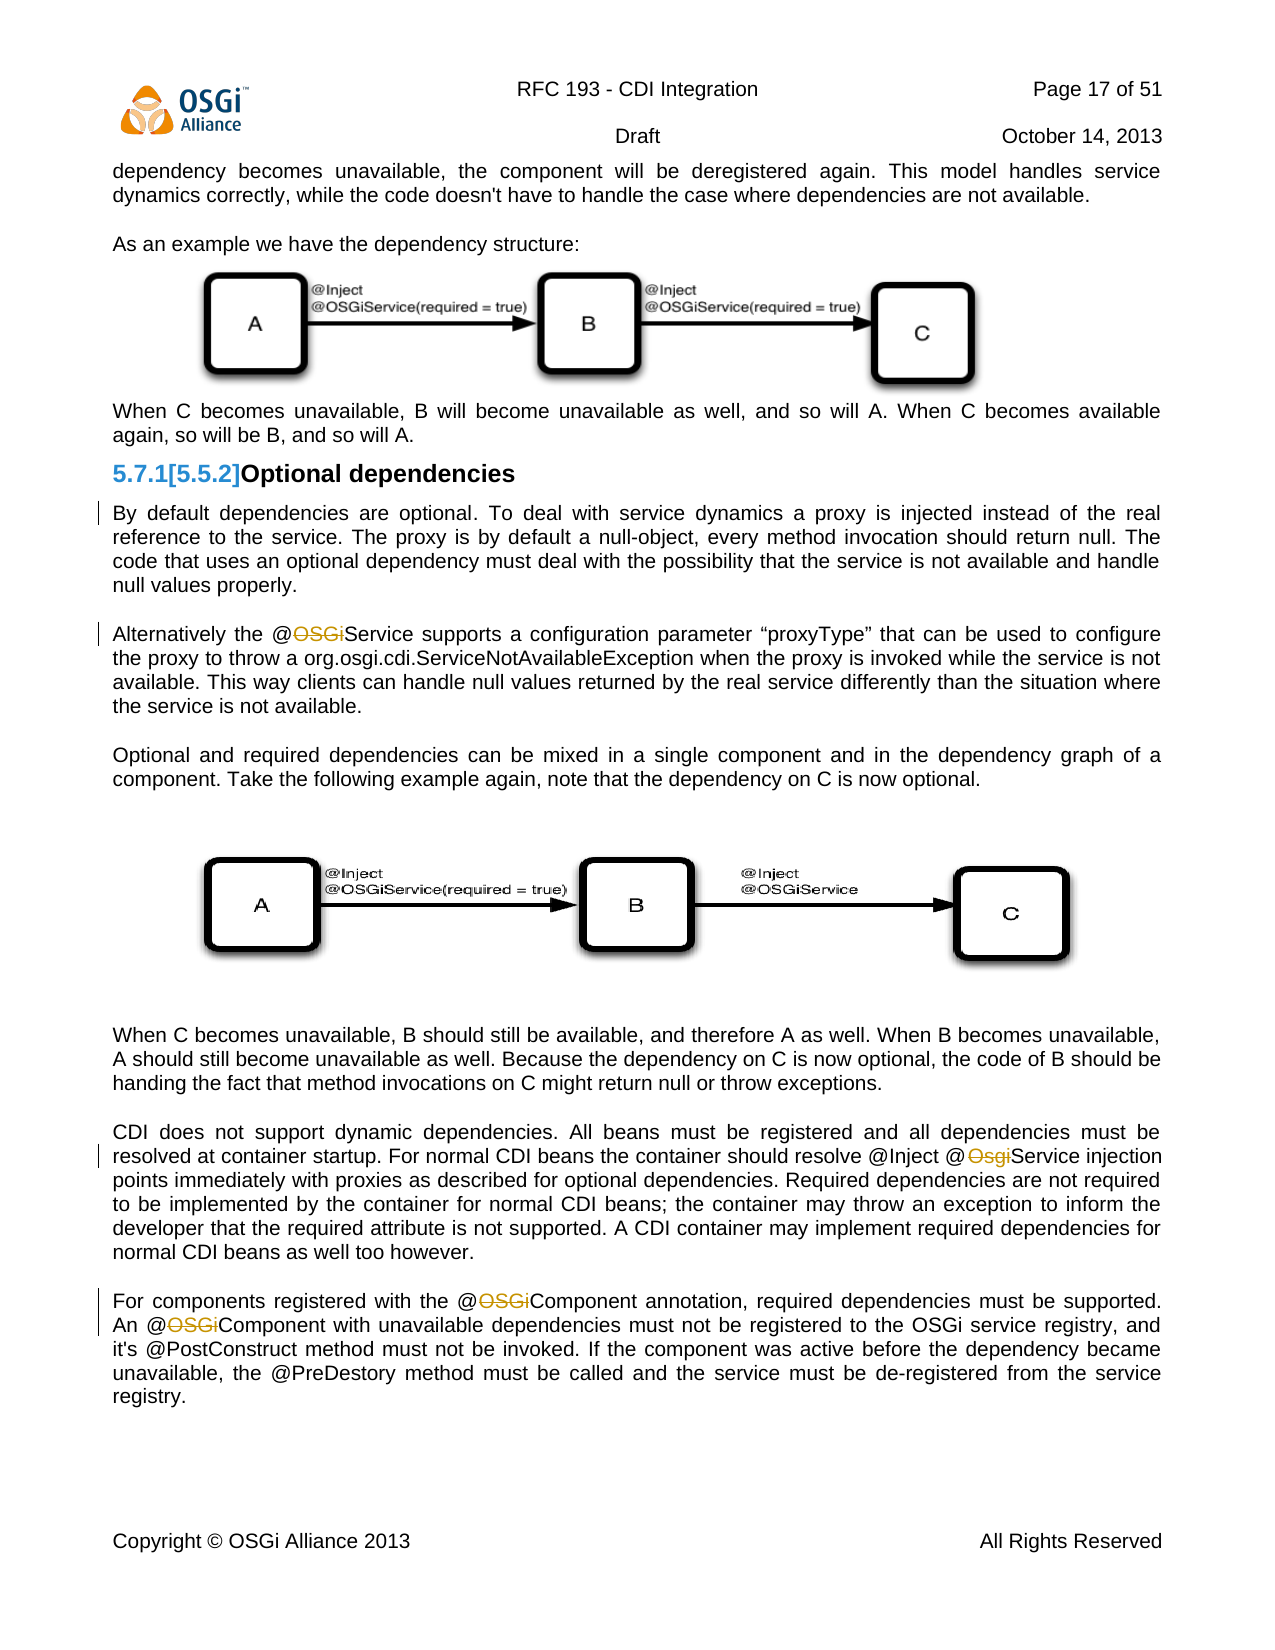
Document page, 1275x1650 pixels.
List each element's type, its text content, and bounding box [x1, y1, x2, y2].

text CDI does not support dynamic dependencies. All beans must be registered and all dependencies must be resolved at container startup. For normal CDI beans the container should resolve @Inject @Service injection points immediately with proxies as described for optional dependencies. Required dependencies are not required to be implemented by the container for normal CDI beans; the container may throw an exception to inform the developer that the required attribute is not supported. A CDI container may implement required dependencies for normal CDI beans as well too however. [112, 1120, 1162, 1263]
text Optional and required dependencies can be mixed in a single component and in the dependency graph of a component. Take the following example again, note that the dependency on C is now optional. [112, 742, 1162, 790]
picture [192, 266, 987, 399]
text As an example we have the dependency structure: [112, 232, 1162, 256]
text For components registered with the @Component annotation, required dependencies must be supported. An @Component with unavailable dependencies must not be registered to the OSGi service registry, and it's @PostConstruct method must not be invoked. If the component was active before the dependency became unavailable, the @PreDestory method must be called and the service must be de-registered from the service registry. [112, 1288, 1162, 1408]
subtitle Optional dependencies [112, 459, 1162, 488]
picture [113, 78, 257, 142]
picture [191, 851, 1084, 974]
text When C becomes unavailable, B will become unavailable as well, and so will A. When C becomes available again, so will be B, and so will A. [112, 399, 1162, 447]
text dependency becomes unavailable, the component will be deregistered again. This model handles service dynamics correctly, while the code doesn't have to handle the case where dependencies are not available. [112, 159, 1162, 207]
text When C becomes unavailable, B should still be available, and therefore A as well. When B becomes unavailable, A should still become unavailable as well. Because the dependency on C is now optional, the code of B should be handing the fact that method invocations on C might return null or throw exceptions. [112, 1023, 1162, 1095]
text Alternatively the @Service supports a configuration parameter “proxyType” that can be used to configure the proxy to throw a org.osgi.cdi.ServiceNotAvailableException when the proxy is invoked while the service is not available. This way clients can handle null values returned by the real service differently than the situation where the service is not available. [112, 622, 1162, 717]
text By default dependencies are optional. To deal with service dynamics a proxy is injected instead of the real reference to the service. The proxy is by default a null-object, every method invocation should return null. The code that uses an optional dependency must deal with the possibility that the service is not available and handle null values properly. [112, 501, 1162, 597]
